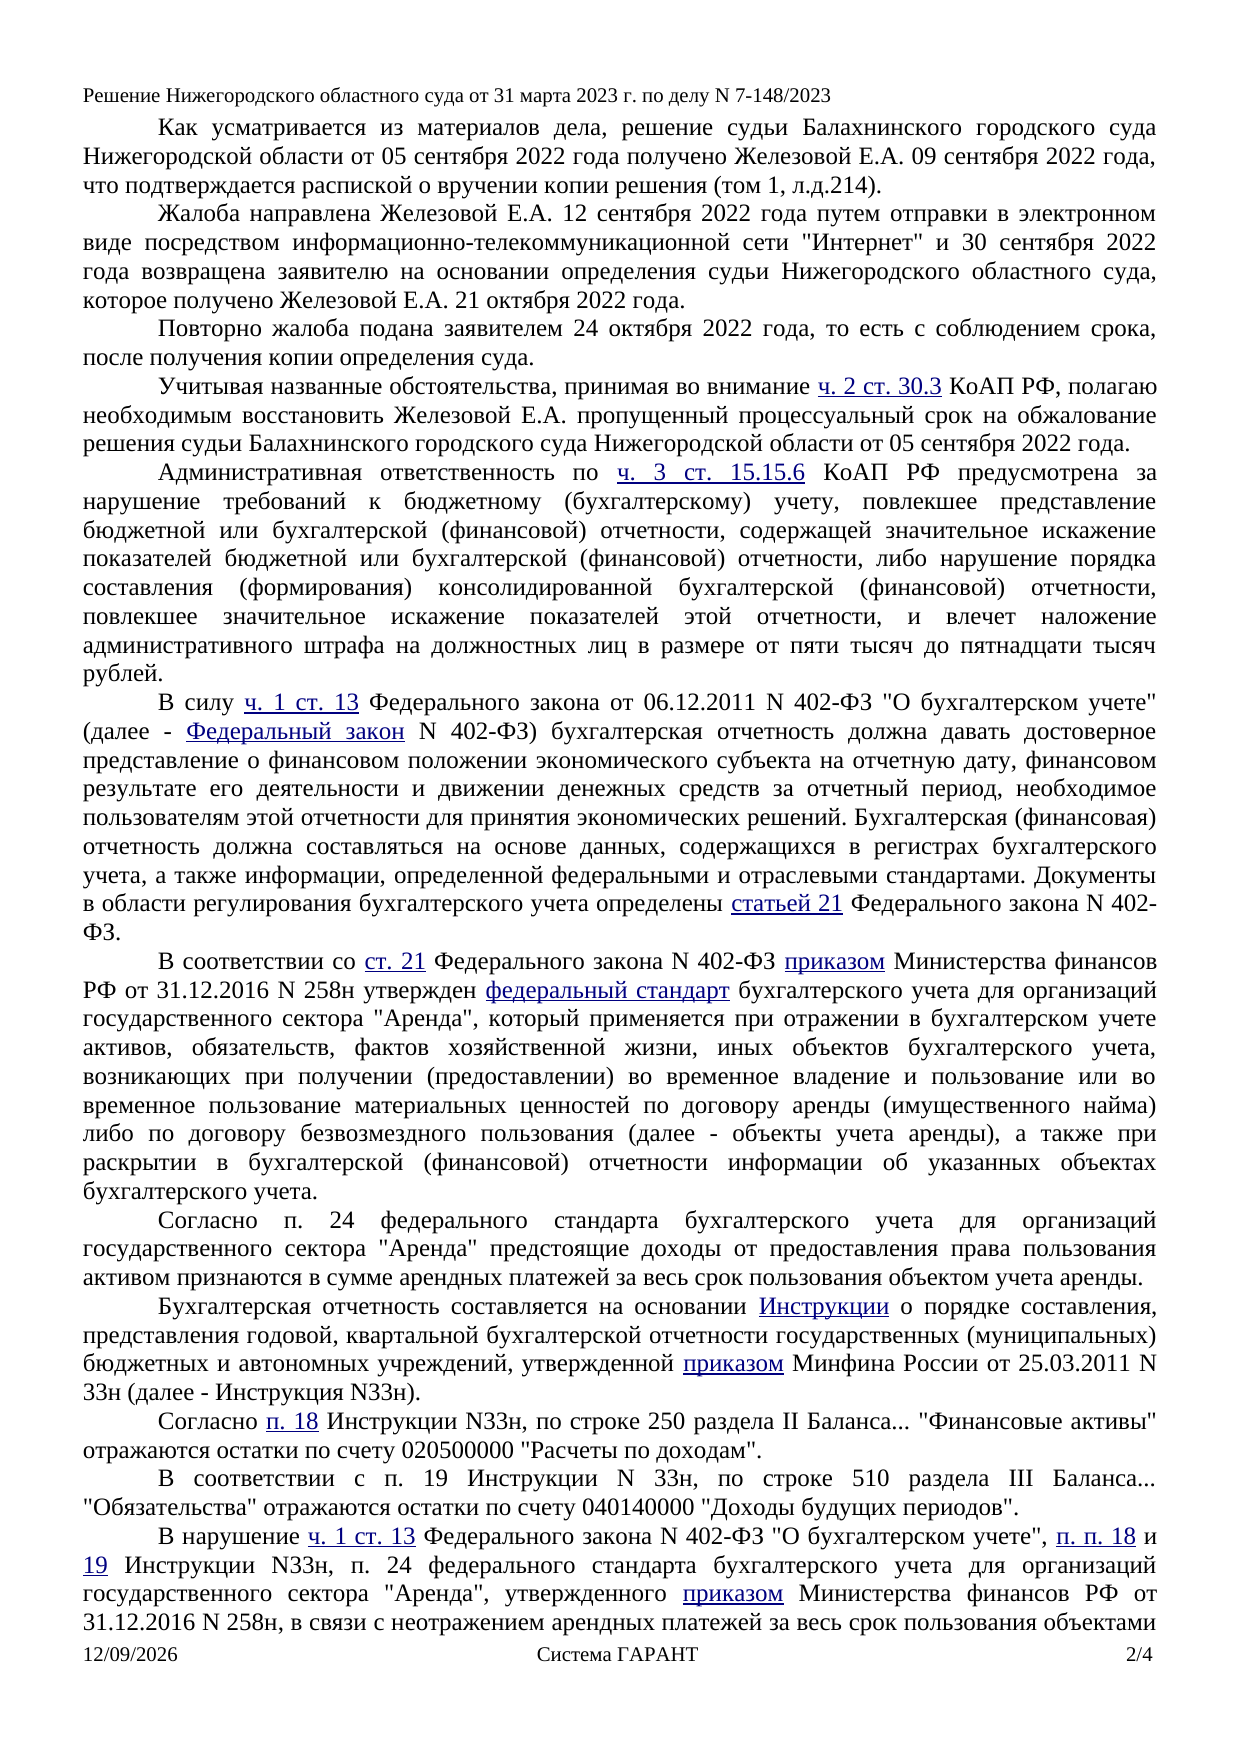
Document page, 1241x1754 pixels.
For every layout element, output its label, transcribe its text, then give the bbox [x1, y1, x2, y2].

text Бухгалтерская отчетность составляется на основании Инструкции о порядке составления, представления годовой, квартальной бухгалтерской отчетности государственных (муниципальных) бюджетных и автономных учреждений, утвержденной приказом Минфина России от 25.03.2011 N 33н (далее - Инструкция N33н). [83, 1291, 1157, 1406]
text Согласно п. 24 федерального стандарта бухгалтерского учета для организаций государственного сектора "Аренда" предстоящие доходы от предоставления права пользования активом признаются в сумме арендных платежей за весь срок пользования объектом учета аренды. [83, 1205, 1157, 1291]
text Как усматривается из материалов дела, решение судьи Балахнинского городского суда Нижегородской области от 05 сентября 2022 года получено Железовой Е.А. 09 сентября 2022 года, что подтверждается распиской о вручении копии решения (том 1, л.д.214). [83, 112, 1157, 198]
text В силу ч. 1 ст. 13 Федерального закона от 06.12.2011 N 402-ФЗ "О бухгалтерском учете" (далее - Федеральный закон N 402-ФЗ) бухгалтерская отчетность должна давать достоверное представление о финансовом положении экономического субъекта на отчетную дату, финансовом результате его деятельности и движении денежных средств за отчетный период, необходимое пользователям этой отчетности для принятия экономических решений. Бухгалтерская (финансовая) отчетность должна составляться на основе данных, содержащихся в регистрах бухгалтерского учета, а также информации, определенной федеральными и отраслевыми стандартами. Документы в области регулирования бухгалтерского учета определены статьей 21 Федерального закона N 402-ФЗ. [83, 687, 1157, 946]
text В соответствии со ст. 21 Федерального закона N 402-ФЗ приказом Министерства финансов РФ от 31.12.2016 N 258н утвержден федеральный стандарт бухгалтерского учета для организаций государственного сектора "Аренда", который применяется при отражении в бухгалтерском учете активов, обязательств, фактов хозяйственной жизни, иных объектов бухгалтерского учета, возникающих при получении (предоставлении) во временное владение и пользование или во временное пользование материальных ценностей по договору аренды (имущественного найма) либо по договору безвозмездного пользования (далее - объекты учета аренды), а также при раскрытии в бухгалтерской (финансовой) отчетности информации об указанных объектах бухгалтерского учета. [83, 946, 1157, 1205]
text Согласно п. 18 Инструкции N33н, по строке 250 раздела II Баланса... "Финансовые активы" отражаются остатки по счету 020500000 "Расчеты по доходам". [83, 1406, 1157, 1463]
text Повторно жалоба подана заявителем 24 октября 2022 года, то есть с соблюдением срока, после получения копии определения суда. [83, 313, 1157, 371]
text В нарушение ч. 1 ст. 13 Федерального закона N 402-ФЗ "О бухгалтерском учете", п. п. 18 и 19 Инструкции N33н, п. 24 федерального стандарта бухгалтерского учета для организаций государственного сектора "Аренда", утвержденного приказом Министерства финансов РФ от 31.12.2016 N 258н, в связи с неотражением арендных платежей за весь срок пользования объектами [83, 1521, 1157, 1636]
text Учитывая названные обстоятельства, принимая во внимание ч. 2 ст. 30.3 КоАП РФ, полагаю необходимым восстановить Железовой Е.А. пропущенный процессуальный срок на обжалование решения судьи Балахнинского городского суда Нижегородской области от 05 сентября 2022 года. [83, 371, 1157, 457]
text Жалоба направлена Железовой Е.А. 12 сентября 2022 года путем отправки в электронном виде посредством информационно-телекоммуникационной сети "Интернет" и 30 сентября 2022 года возвращена заявителю на основании определения судьи Нижегородского областного суда, которое получено Железовой Е.А. 21 октября 2022 года. [83, 198, 1157, 313]
text В соответствии с п. 19 Инструкции N 33н, по строке 510 раздела III Баланса... "Обязательства" отражаются остатки по счету 040140000 "Доходы будущих периодов". [83, 1463, 1157, 1521]
text Административная ответственность по ч. 3 ст. 15.15.6 КоАП РФ предусмотрена за нарушение требований к бюджетному (бухгалтерскому) учету, повлекшее представление бюджетной или бухгалтерской (финансовой) отчетности, содержащей значительное искажение показателей бюджетной или бухгалтерской (финансовой) отчетности, либо нарушение порядка составления (формирования) консолидированной бухгалтерской (финансовой) отчетности, повлекшее значительное искажение показателей этой отчетности, и влечет наложение административного штрафа на должностных лиц в размере от пяти тысяч до пятнадцати тысяч рублей. [83, 457, 1157, 687]
